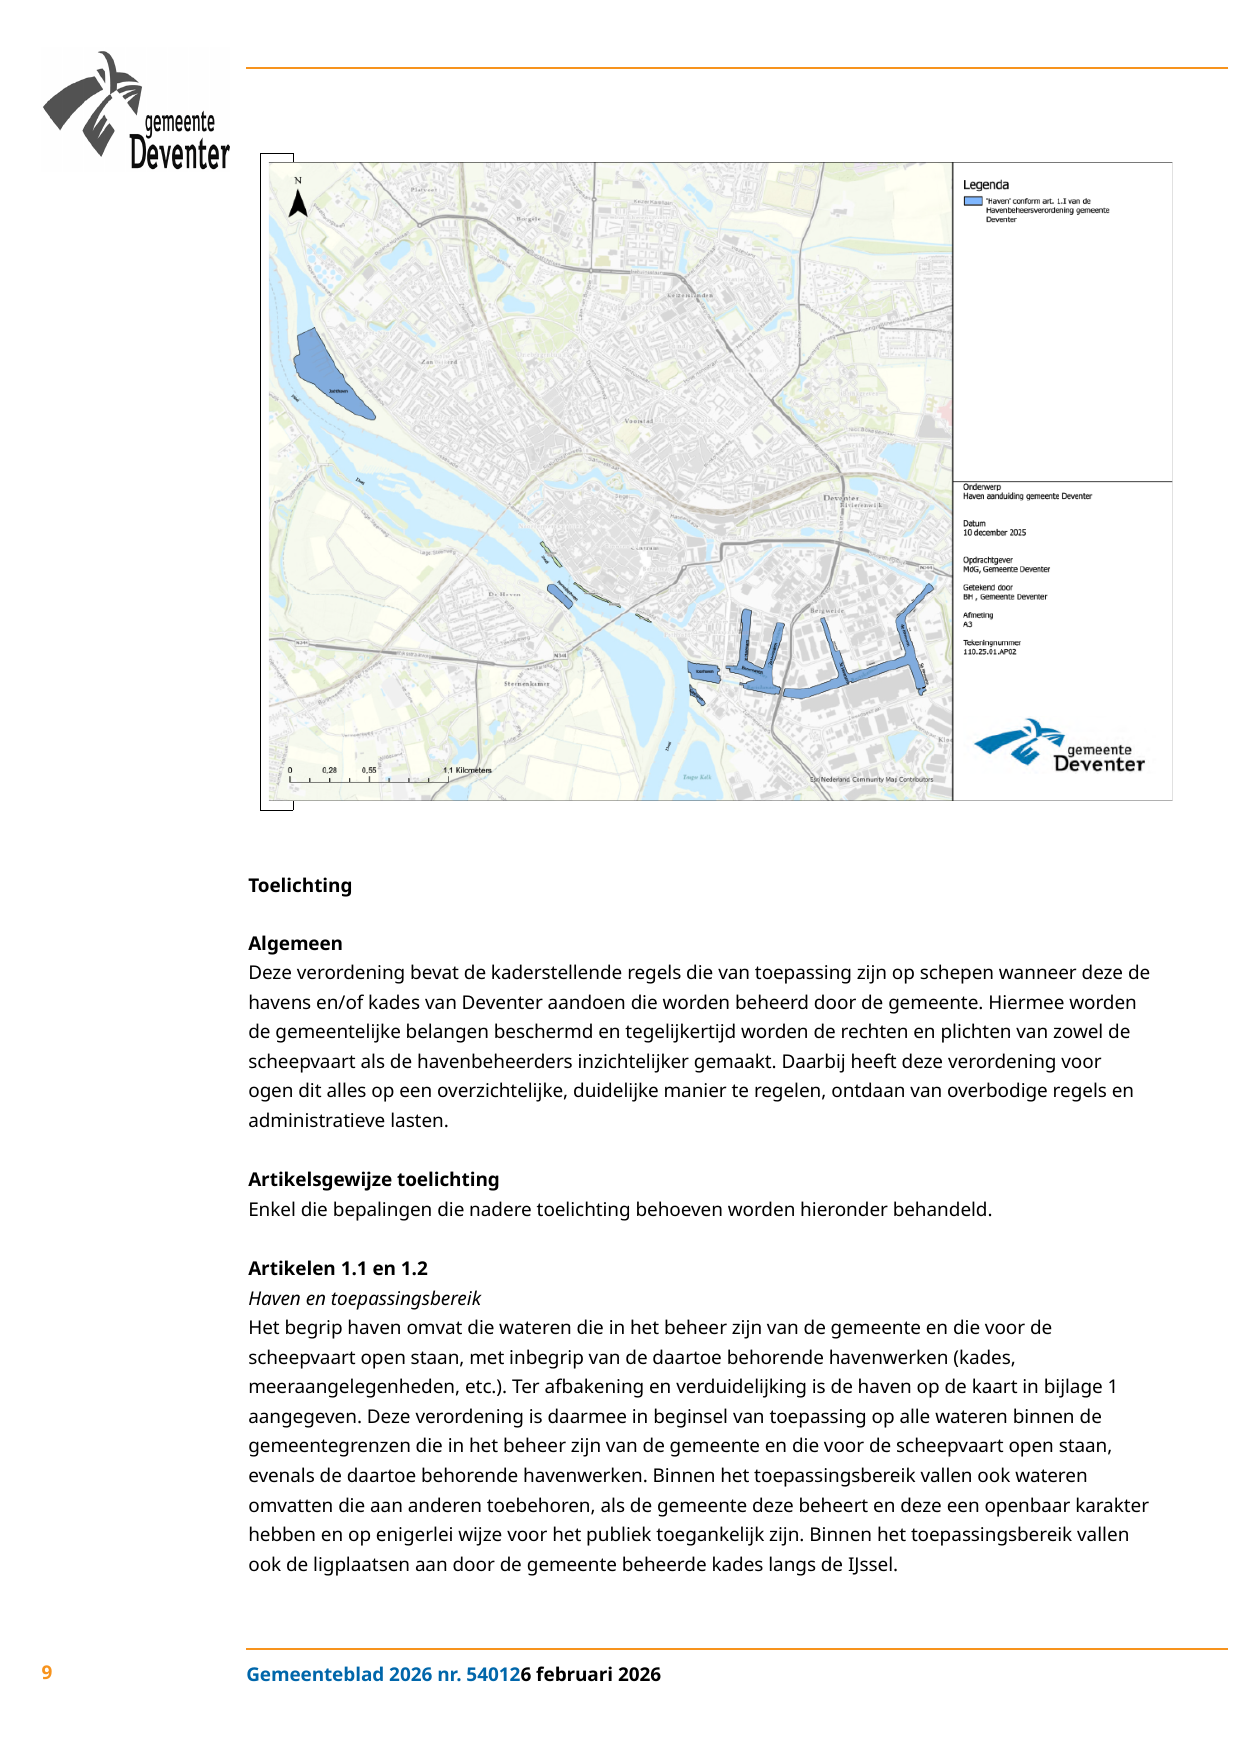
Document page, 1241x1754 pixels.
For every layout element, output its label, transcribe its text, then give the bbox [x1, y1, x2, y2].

text Artikelen 1.1 en 1.2 [248, 1255, 1152, 1281]
text Enkel die bepalingen die nadere toelichting behoeven worden hieronder behandeld. [248, 1196, 1152, 1222]
picture [268, 162, 1173, 801]
text Haven en toepassingsbereik [248, 1285, 1152, 1311]
picture [41, 47, 231, 172]
text Het begrip haven omvat die wateren die in het beheer zijn van de gemeente en die voor de scheepvaart open staan, met inbegrip van de daartoe behorende havenwerken (kades, meeraangelegenheden, etc.). Ter afbakening en verduidelijking is de haven op de kaart in bijlage 1 aangegeven. Deze verordening is daarmee in beginsel van toepassing op alle wateren binnen de gemeentegrenzen die in het beheer zijn van de gemeente en die voor de scheepvaart open staan, evenals de daartoe behorende havenwerken. Binnen het toepassingsbereik vallen ook wateren omvatten die aan anderen toebehoren, als de gemeente deze beheert en deze een openbaar karakter hebben en op enigerlei wijze voor het publiek toegankelijk zijn. Binnen het toepassingsbereik vallen ook de ligplaatsen aan door de gemeente beheerde kades langs de IJssel. [248, 1314, 1152, 1577]
text Deze verordening bevat de kaderstellende regels die van toepassing zijn op schepen wanneer deze de havens en/of kades van Deventer aandoen die worden beheerd door de gemeente. Hiermee worden de gemeentelijke belangen beschermd en tegelijkertijd worden de rechten en plichten van zowel de scheepvaart als de havenbeheerders inzichtelijker gemaakt. Daarbij heeft deze verordening voor ogen dit alles op een overzichtelijke, duidelijke manier te regelen, ontdaan van overbodige regels en administratieve lasten. [248, 959, 1152, 1133]
text Artikelsgewijze toelichting [248, 1166, 1152, 1192]
text Toelichting [248, 861, 1152, 901]
text Algemeen [248, 930, 1152, 956]
